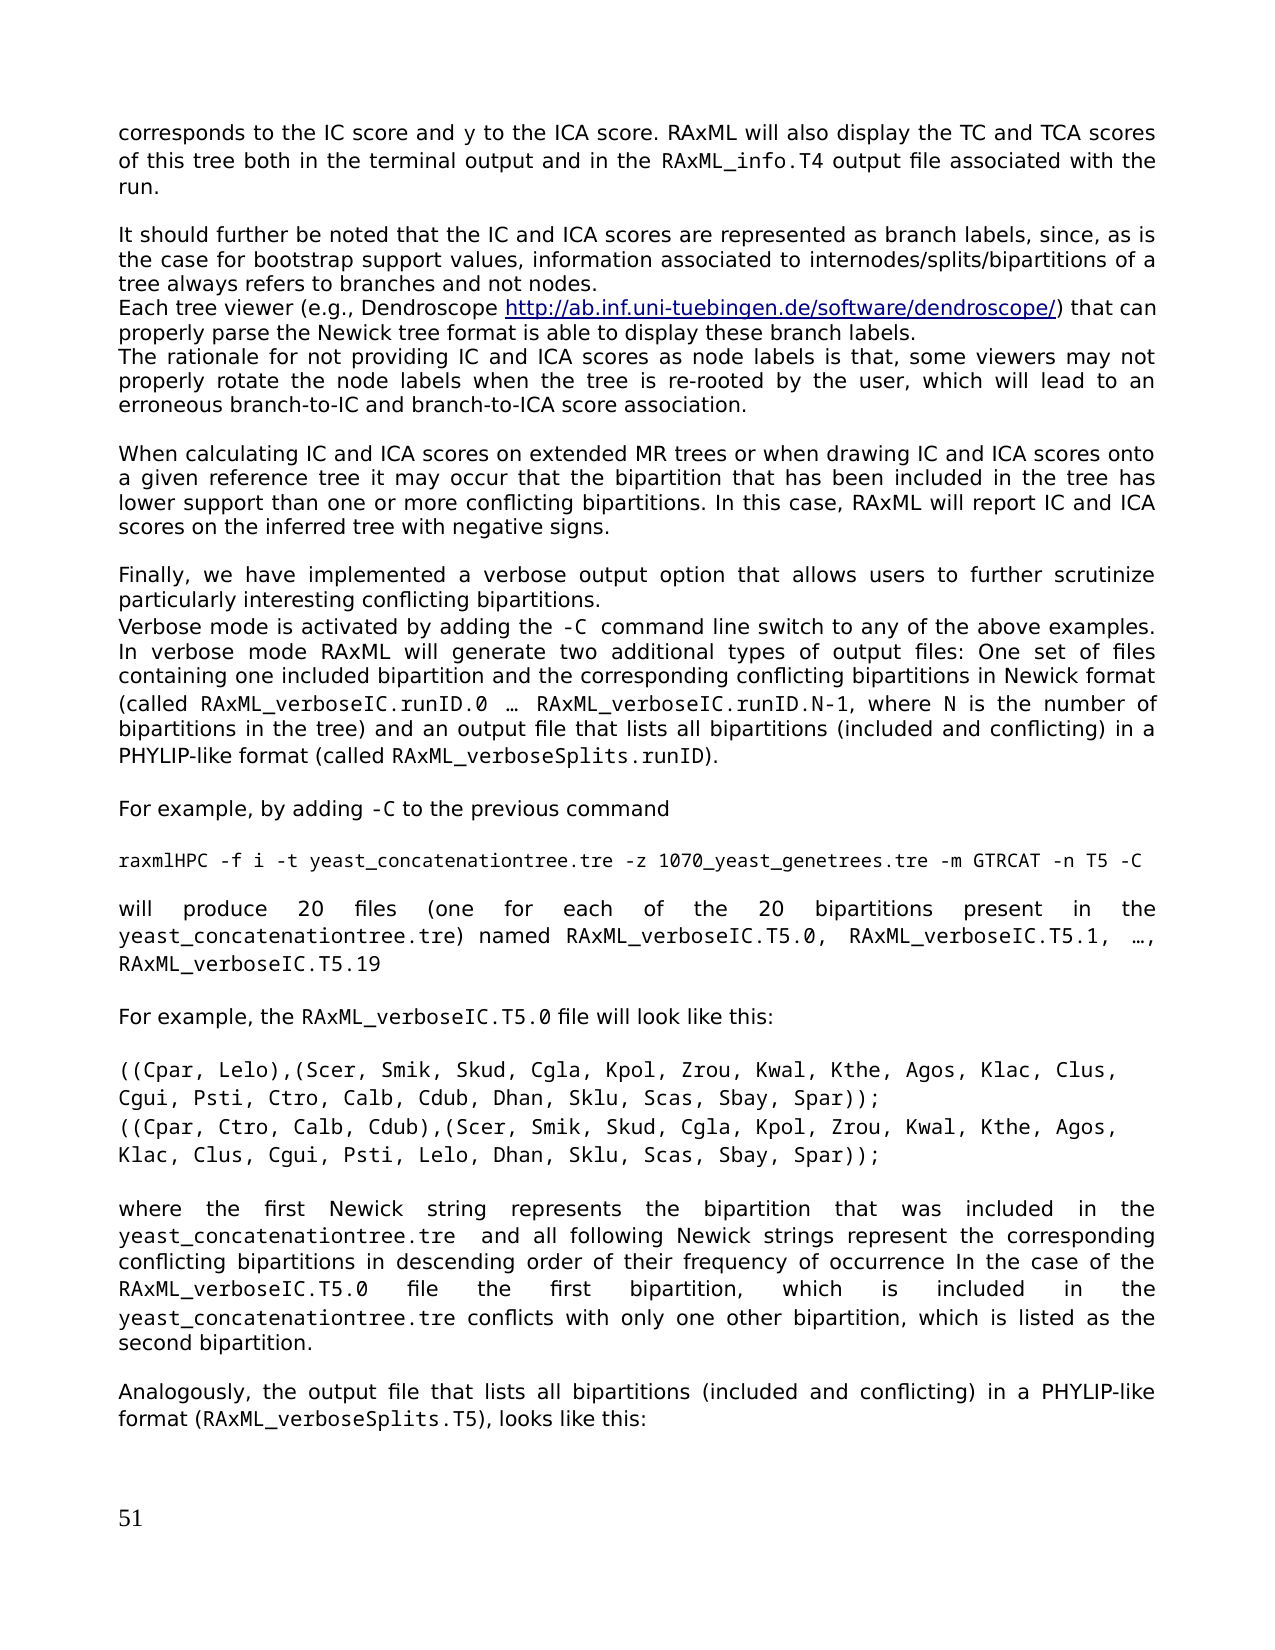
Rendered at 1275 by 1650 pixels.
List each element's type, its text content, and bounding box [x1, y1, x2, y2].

text Analogously, the output file that lists all bipartitions (included and conflicting) in a PHYLIP-like format (RAxML_verboseSplits.T5), looks like this: [118, 1380, 1157, 1432]
text raxmlHPC -f i -t yeast_concatenationtree.tre -z 1070_yeast_genetrees.tre -m GTRCAT -n T5 -C [118, 847, 1157, 872]
text Each tree viewer (e.g., Dendroscope http://ab.inf.uni-tuebingen.de/software/dendroscope/) that can properly parse the Newick tree format is able to display these branch labels. [118, 296, 1157, 345]
text corresponds to the IC score and y to the ICA score. RAxML will also display the TC and TCA scores of this tree both in the terminal output and in the RAxML_info.T4 output file associated with the run. [118, 118, 1157, 199]
text ((Cpar, Ctro, Calb, Cdub),(Scer, Smik, Skud, Cgla, Kpol, Zrou, Kwal, Kthe, Agos, Klac, Clus, Cgui, Psti, Lelo, Dhan, Sklu, Scas, Sbay, Spar)); [118, 1112, 1157, 1169]
text For example, the RAxML_verboseIC.T5.0 file will look like this: [118, 1002, 1157, 1031]
text where the first Newick string represents the bipartition that was included in the yeast_concatenationtree.tre and all following Newick strings represent the corresponding conflicting bipartitions in descending order of their frequency of occurrence In the case of the RAxML_verboseIC.T5.0 file the first bipartition, which is included in the yeast_concatenationtree.tre conflicts with only one other bipartition, which is listed as the second bipartition. [118, 1197, 1157, 1356]
text Finally, we have implemented a verbose output option that allows users to further scrutinize particularly interesting conflicting bipartitions. [118, 563, 1157, 612]
text will produce 20 files (one for each of the 20 bipartitions present in the yeast_concatenationtree.tre) named RAxML_verboseIC.T5.0, RAxML_verboseIC.T5.1, …, RAxML_verboseIC.T5.19 [118, 897, 1157, 978]
text Verbose mode is activated by adding the -C command line switch to any of the above examples. In verbose mode RAxML will generate two additional types of output files: One set of files containing one included bipartition and the corresponding conflicting bipartitions in Newick format (called RAxML_verboseIC.runID.0 … RAxML_verboseIC.runID.N-1, where N is the number of bipartitions in the tree) and an output file that lists all bipartitions (included and conflicting) in a PHYLIP-like format (called RAxML_verboseSplits.runID). [118, 612, 1157, 770]
text The rationale for not providing IC and ICA scores as node labels is that, some viewers may not properly rotate the node labels when the tree is re-rooted by the user, which will lead to an erroneous branch-to-IC and branch-to-ICA score association. [118, 345, 1157, 418]
text For example, by adding -C to the previous command [118, 794, 1157, 823]
text ((Cpar, Lelo),(Scer, Smik, Skud, Cgla, Kpol, Zrou, Kwal, Kthe, Agos, Klac, Clus, Cgui, Psti, Ctro, Calb, Cdub, Dhan, Sklu, Scas, Sbay, Spar)); [118, 1055, 1157, 1112]
text When calculating IC and ICA scores on extended MR trees or when drawing IC and ICA scores onto a given reference tree it may occur that the bipartition that has been included in the tree has lower support than one or more conflicting bipartitions. In this case, RAxML will report IC and ICA scores on the inferred tree with negative signs. [118, 442, 1157, 539]
text It should further be noted that the IC and ICA scores are represented as branch labels, since, as is the case for bootstrap support values, information associated to internodes/splits/bipartitions of a tree always refers to branches and not nodes. [118, 223, 1157, 296]
